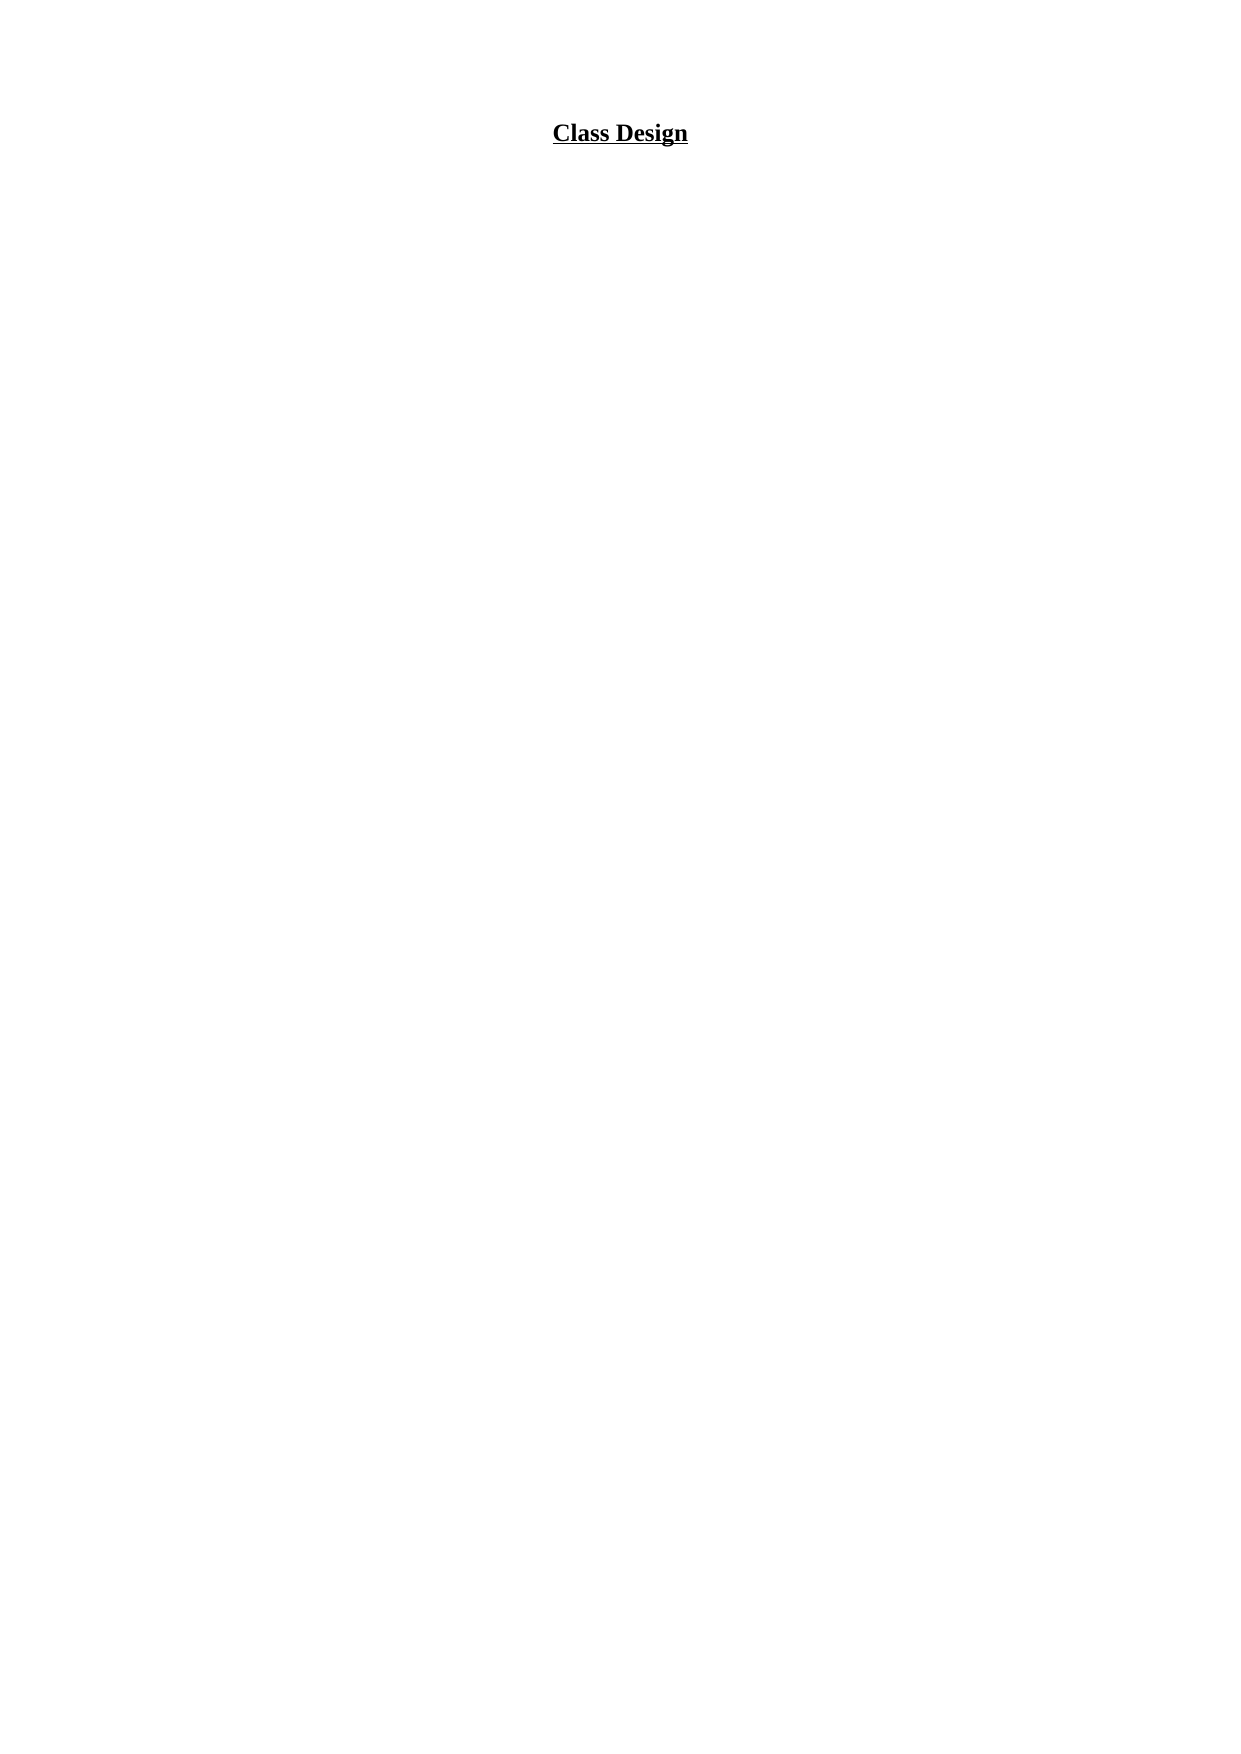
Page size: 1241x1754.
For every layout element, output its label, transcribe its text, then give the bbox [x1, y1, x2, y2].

text Class Design [118, 118, 1122, 147]
